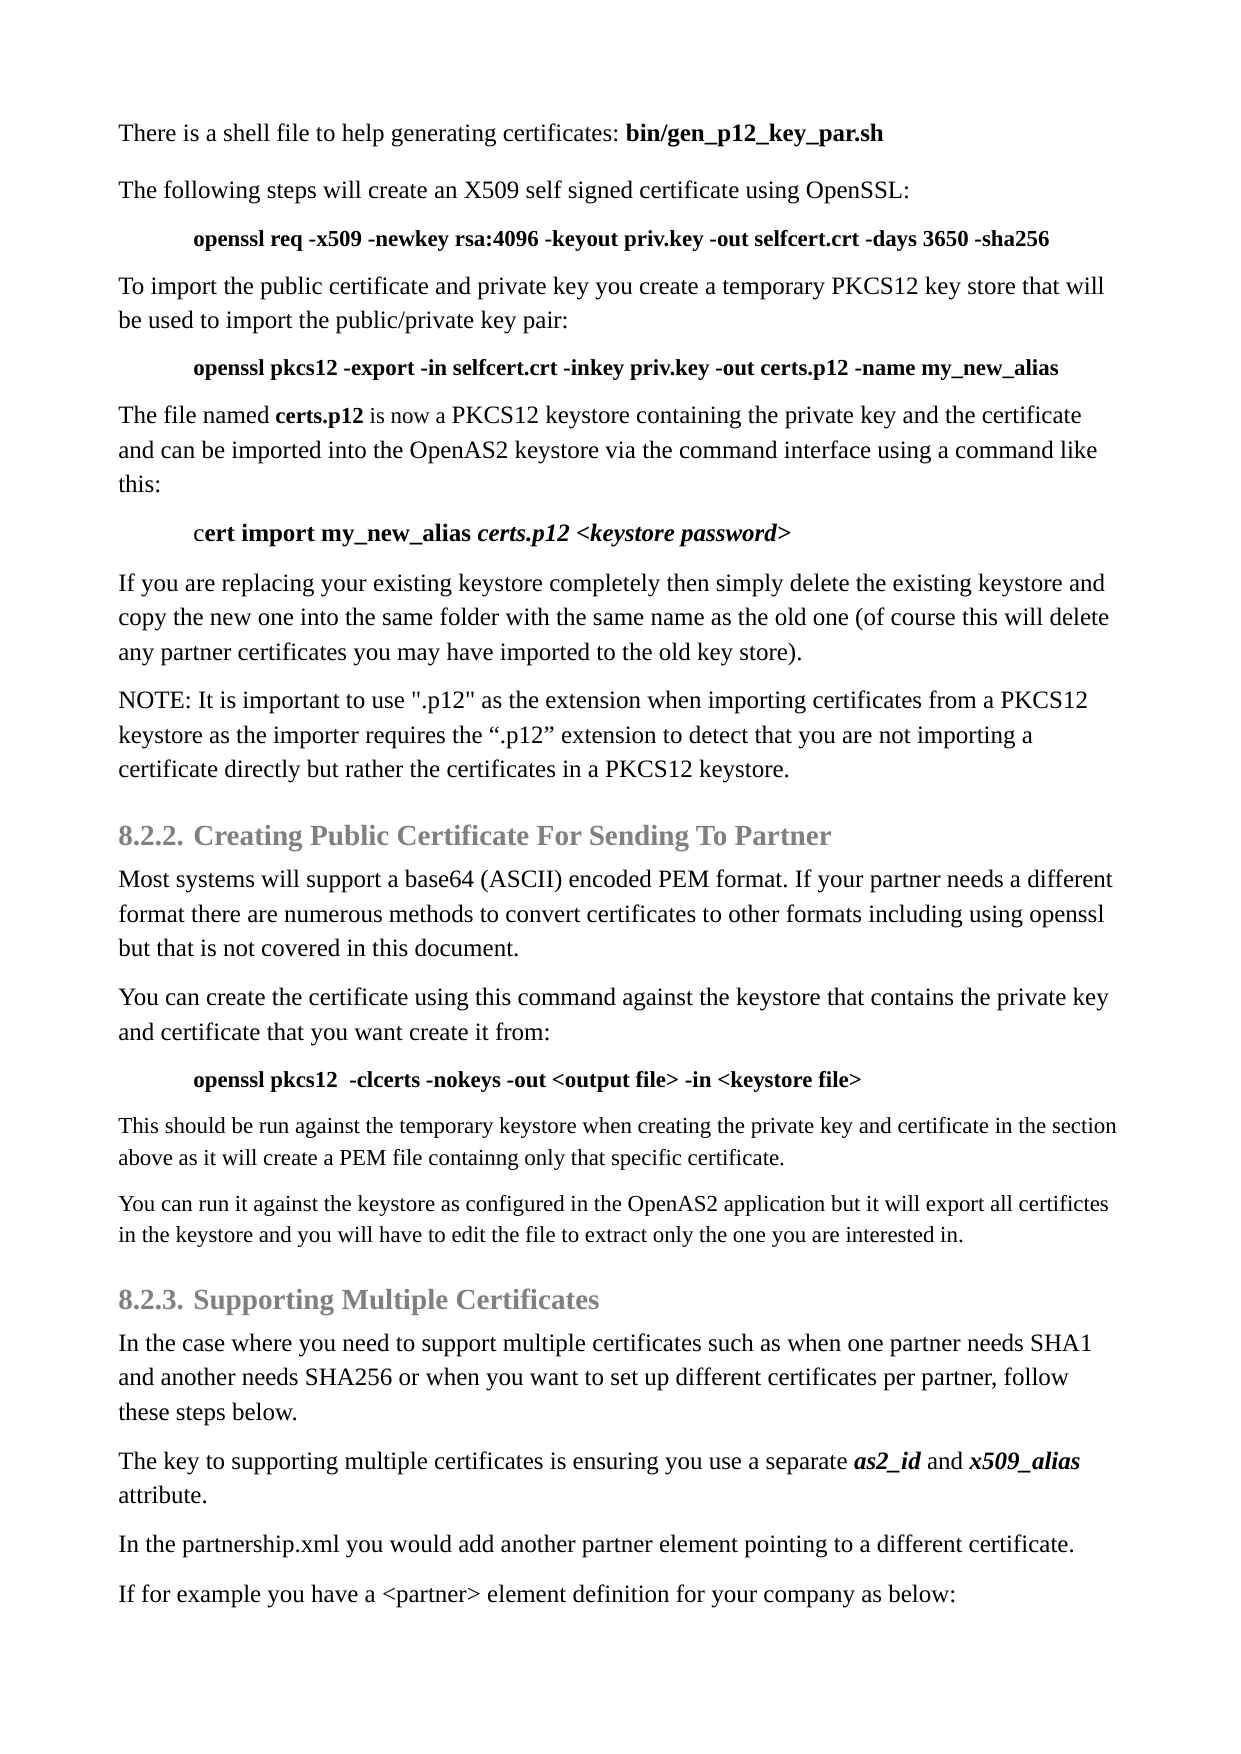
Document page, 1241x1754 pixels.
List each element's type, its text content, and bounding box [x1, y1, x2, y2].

text If you are replacing your existing keystore completely then simply delete the existing keystore and copy the new one into the same folder with the same name as the old one (of course this will delete any partner certificates you may have imported to the old key store). [118, 568, 1122, 665]
text To import the public certificate and private key you create a temporary PKCS12 key store that will be used to import the public/private key pair: [118, 271, 1122, 334]
text You can run it against the keystore as configured in the OpenAS2 application but it will export all certifictes in the keystore and you will have to edit the file to extract only the one you are interested in. [118, 1190, 1122, 1248]
text You can create the certificate using this command against the keystore that contains the private key and certificate that you want create it from: [118, 982, 1122, 1046]
text The file named certs.p12 is now a PKCS12 keystore containing the private key and the certificate and can be imported into the OpenAS2 keystore via the command interface using a command like this: [118, 401, 1122, 498]
subtitle Creating Public Certificate For Sending To Partner [118, 818, 1122, 852]
text If for example you have a <partner> element definition for your company as below: [118, 1579, 1122, 1607]
text openssl pkcs12 -clcerts -nokeys -out <output file> -in <keystore file> [193, 1066, 1122, 1092]
text This should be run against the temporary keystore when creating the private key and certificate in the section above as it will create a PEM file containng only that specific certificate. [118, 1112, 1122, 1170]
text cert import my_new_alias certs.p12 <keystore password> [193, 518, 1122, 547]
text The key to supporting multiple certificates is ensuring you use a separate as2_id and x509_alias attribute. [118, 1446, 1122, 1509]
text NOTE: It is important to use ".p12" as the extension when importing certificates from a PKCS12 keystore as the importer requires the “.p12” extension to detect that you are not importing a certificate directly but rather the certificates in a PKCS12 keystore. [118, 686, 1122, 783]
text The following steps will create an X509 self signed certificate using OpenSSL: [118, 176, 1122, 204]
text openssl pkcs12 -export -in selfcert.crt -inkey priv.key -out certs.p12 -name my_new_alias [193, 354, 1122, 381]
text In the case where you need to support multiple certificates such as when one partner needs SHA1 and another needs SHA256 or when you want to set up different certificates per partner, follow these steps below. [118, 1328, 1122, 1426]
text In the partnership.xml you would add another partner element pointing to a different certificate. [118, 1529, 1122, 1558]
subtitle Supporting Multiple Certificates [118, 1282, 1122, 1316]
text There is a shell file to help generating certificates: bin/gen_p12_key_par.sh [118, 118, 1122, 147]
text Most systems will support a base64 (ASCII) encoded PEM format. If your partner needs a different format there are numerous methods to convert certificates to other formats including using openssl but that is not covered in this document. [118, 864, 1122, 962]
text openssl req -x509 -newkey rsa:4096 -keyout priv.key -out selfcert.crt -days 3650 -sha256 [193, 225, 1122, 251]
